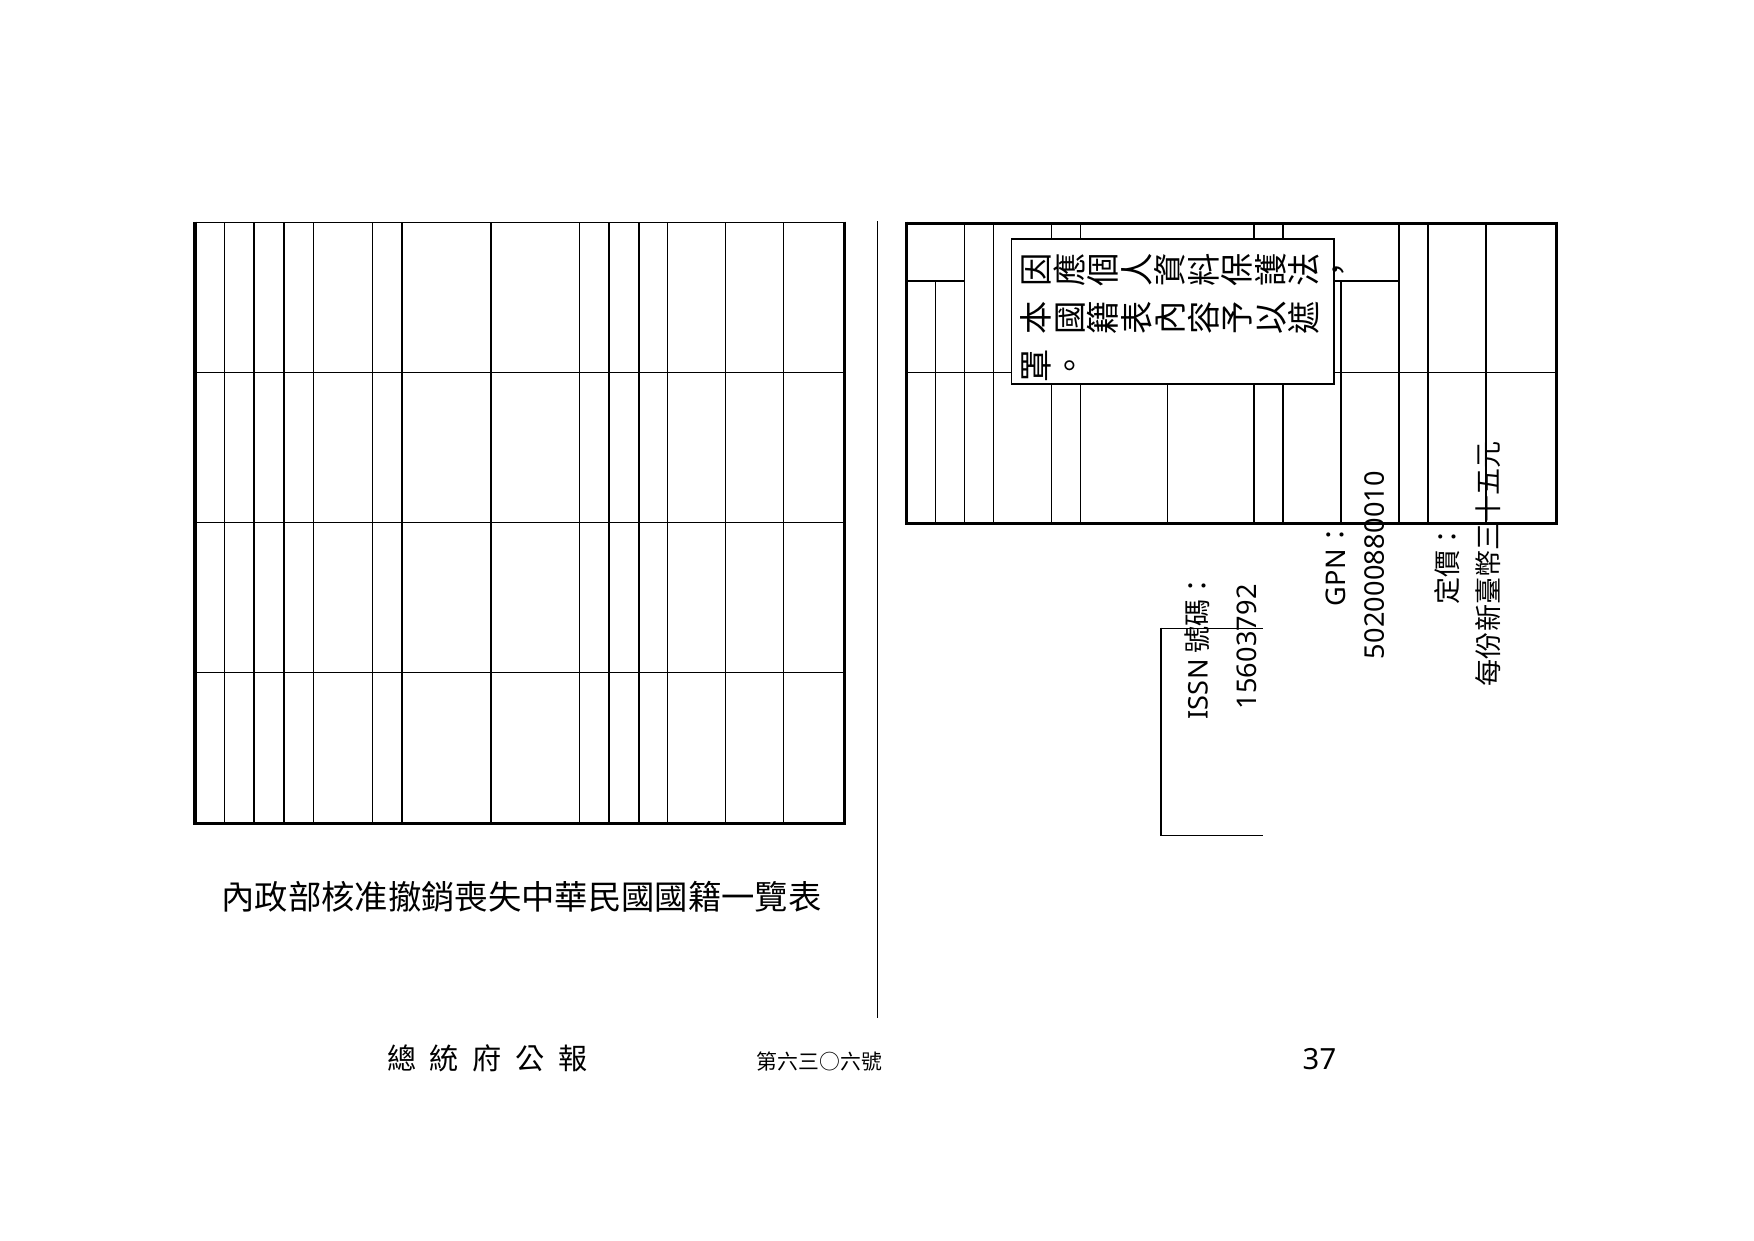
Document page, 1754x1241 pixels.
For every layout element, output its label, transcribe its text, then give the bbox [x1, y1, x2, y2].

table_header [1239, 620, 1254, 627]
table_cell [492, 223, 520, 372]
table_cell [640, 673, 667, 822]
table_header [1487, 225, 1555, 372]
table_cell [813, 523, 843, 672]
table_cell [255, 673, 283, 822]
table_cell [726, 523, 754, 672]
table_cell [197, 223, 224, 372]
table_header [1284, 225, 1398, 280]
table_cell [343, 223, 372, 372]
table_cell [225, 373, 253, 522]
table_cell [1138, 385, 1167, 522]
table_cell [225, 523, 253, 672]
table_header [1263, 546, 1298, 835]
table_header [1212, 546, 1263, 627]
table_header [994, 225, 1051, 372]
table_cell [1370, 505, 1381, 513]
table_header [965, 225, 993, 372]
table_cell [1342, 373, 1370, 522]
table_cell [610, 673, 638, 822]
table_cell [461, 223, 490, 372]
table_cell [197, 673, 224, 822]
table_cell [403, 523, 432, 672]
table_cell [668, 523, 697, 672]
table_cell [432, 673, 461, 822]
table_cell [285, 223, 313, 372]
table_cell [580, 223, 608, 372]
table_cell [1342, 282, 1398, 372]
table_cell [550, 373, 579, 522]
table_cell [285, 523, 313, 672]
table_cell [550, 523, 579, 672]
table_header [1052, 225, 1080, 238]
table_cell [373, 373, 401, 522]
table_cell [314, 673, 343, 822]
table_cell [813, 223, 843, 372]
table_cell [1370, 373, 1398, 522]
table_cell [1232, 385, 1253, 522]
table_cell [373, 523, 401, 672]
table_cell [610, 223, 638, 372]
table_cell [726, 673, 754, 822]
table_cell [1457, 373, 1485, 522]
table_cell [255, 523, 283, 672]
table_cell [373, 673, 401, 822]
table_cell [461, 673, 490, 822]
table_cell [726, 223, 754, 372]
table_header [1161, 546, 1212, 627]
table_cell [1312, 373, 1340, 522]
table_cell [755, 523, 783, 672]
table_cell [314, 373, 343, 522]
table_cell [668, 373, 697, 522]
table_cell [285, 673, 313, 822]
table_cell [580, 673, 608, 822]
table_cell [1255, 385, 1282, 522]
table_cell [343, 523, 372, 672]
table_cell [1081, 385, 1109, 522]
table_cell [755, 673, 783, 822]
table_cell [550, 223, 579, 372]
table_cell [755, 373, 783, 522]
table_cell [432, 523, 461, 672]
table_cell [314, 223, 343, 372]
table_cell [403, 223, 432, 372]
table_cell [813, 673, 843, 822]
table_cell [755, 223, 783, 372]
table_cell [640, 223, 667, 372]
table_cell [936, 373, 964, 522]
table_header [1381, 546, 1411, 835]
table_cell [225, 223, 253, 372]
table_header GPN： [1299, 546, 1340, 835]
table_cell [1284, 385, 1312, 522]
table_cell [610, 373, 638, 522]
table_cell [668, 673, 697, 822]
table_cell [550, 673, 579, 822]
table_cell [1400, 373, 1427, 522]
table_cell [461, 373, 490, 522]
table_cell [197, 523, 224, 672]
table_cell [403, 673, 432, 822]
table_cell [520, 223, 550, 372]
table_cell [432, 373, 461, 522]
table_cell [1488, 476, 1497, 485]
table_header 502000880010 [1340, 546, 1381, 835]
table_cell [1052, 385, 1080, 522]
table_cell [520, 373, 550, 522]
table_cell [908, 373, 935, 522]
table_cell [343, 373, 372, 522]
table_cell [784, 673, 812, 822]
table_cell [580, 523, 608, 672]
text 內政部核准撤銷喪失中華民國國籍一覽表 [195, 825, 847, 931]
table_cell [1168, 385, 1189, 522]
table_cell [813, 373, 843, 522]
table_cell [197, 373, 224, 522]
table_cell [908, 282, 935, 372]
table_cell [255, 223, 283, 372]
table_cell [1211, 385, 1232, 522]
table_cell [1531, 373, 1555, 522]
table_cell [697, 223, 725, 372]
table_cell [784, 373, 812, 522]
table_cell [1189, 385, 1211, 522]
table_cell [1429, 373, 1457, 522]
table_cell [640, 523, 667, 672]
table_cell [314, 523, 343, 672]
table_cell [994, 373, 1022, 522]
table_cell [1335, 282, 1340, 372]
table_cell [784, 523, 812, 672]
table_header [1429, 225, 1485, 372]
table_cell 15603792 [1212, 629, 1263, 835]
table_cell [1370, 474, 1381, 482]
table_cell [1109, 385, 1138, 522]
table_cell [285, 373, 313, 522]
table_cell [255, 373, 283, 522]
table_cell [640, 373, 667, 522]
table_cell [965, 373, 993, 522]
table_cell [225, 673, 253, 822]
table_cell [726, 373, 754, 522]
table_cell [492, 373, 520, 522]
table_cell ISSN號碼： [1162, 629, 1212, 835]
table_cell [1508, 373, 1531, 522]
table_cell [432, 223, 461, 372]
table_cell [784, 223, 812, 372]
table_cell [492, 523, 520, 672]
table_cell [936, 282, 964, 372]
table_header 每份新臺幣三十五元 [1452, 546, 1493, 835]
table_header 定價： [1411, 546, 1452, 835]
table_cell [1023, 385, 1051, 522]
table_cell [1487, 373, 1508, 522]
table_cell [668, 223, 697, 372]
table_cell [580, 373, 608, 522]
table_header [1400, 225, 1427, 372]
table_cell [697, 523, 725, 672]
table_header [1081, 225, 1253, 238]
table_cell [492, 673, 520, 822]
table_cell [520, 673, 550, 822]
table_cell [373, 223, 401, 372]
table_cell [403, 373, 432, 522]
table_cell [461, 523, 490, 672]
table_header [908, 225, 964, 280]
table_cell [520, 523, 550, 672]
table_header [1255, 225, 1282, 238]
table_cell [697, 373, 725, 522]
table_cell [610, 523, 638, 672]
table_cell [697, 673, 725, 822]
table_cell [343, 673, 372, 822]
